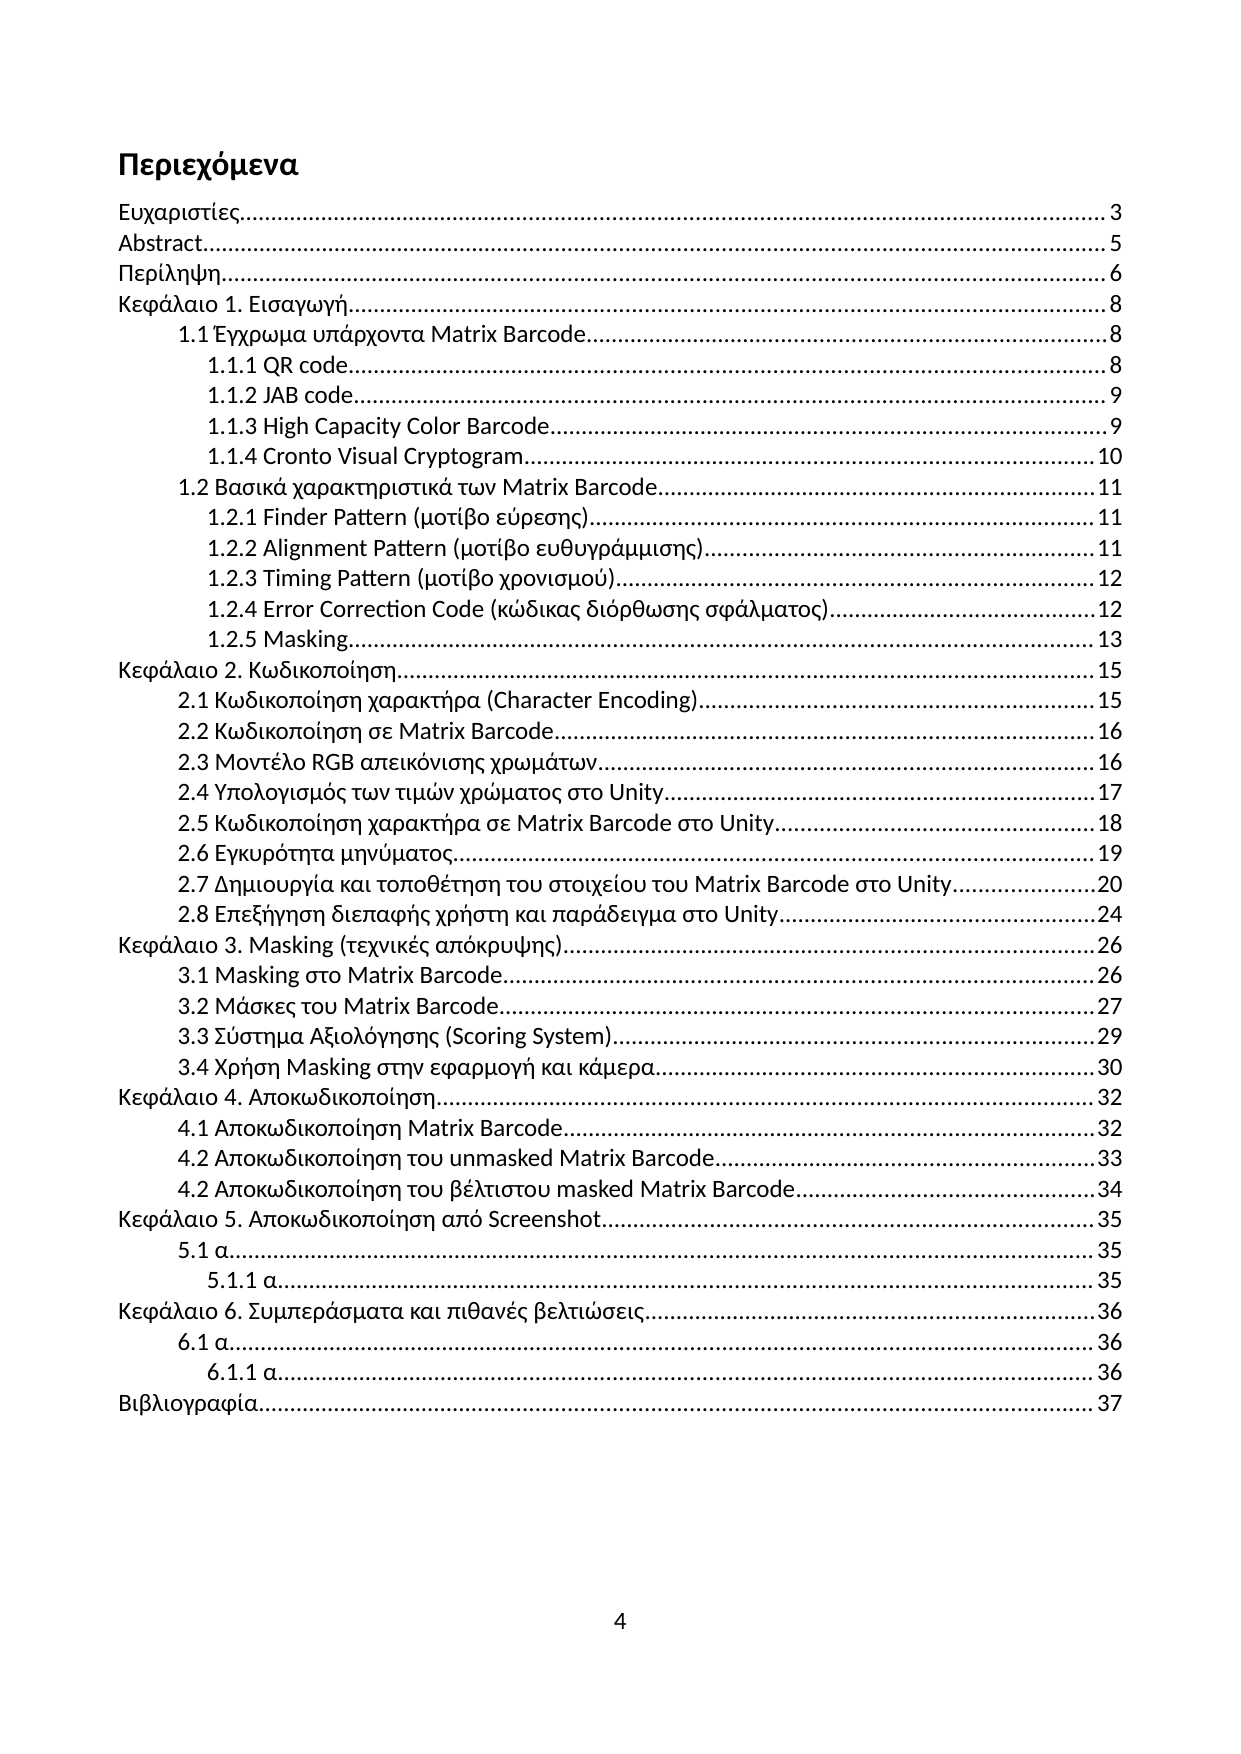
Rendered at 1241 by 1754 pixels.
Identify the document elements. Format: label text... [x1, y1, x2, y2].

text 2.3 Μοντέλο RGB απεικόνισης χρωμάτων 16 [177, 746, 1122, 776]
text Κεφάλαιο 6. Συμπεράσματα και πιθανές βελτιώσεις 36 [118, 1295, 1122, 1326]
text 1.2.5 Masking 13 [207, 624, 1122, 654]
text 3.4 Χρήση Masking στην εφαρμογή και κάμερα 30 [177, 1051, 1122, 1081]
text 1.1.4 Cronto Visual Cryptogram 10 [207, 441, 1122, 471]
text 6.1 α 36 [177, 1326, 1122, 1356]
text 3.2 Μάσκες του Matrix Barcode 27 [177, 990, 1122, 1020]
text Κεφάλαιο 1. Εισαγωγή 8 [118, 288, 1122, 318]
text 2.1 Κωδικοποίηση χαρακτήρα (Character Encoding) 15 [177, 685, 1122, 715]
text 4.1 Αποκωδικοποίηση Matrix Barcode 32 [177, 1112, 1122, 1142]
text Abstract 5 [118, 227, 1122, 257]
text 1.2.4 Error Correction Code (κώδικας διόρθωσης σφάλματος) 12 [207, 593, 1122, 624]
text 4.2 Αποκωδικοποίηση του unmasked Matrix Barcode 33 [177, 1142, 1122, 1173]
text Κεφάλαιο 5. Αποκωδικοποίηση από Screenshot 35 [118, 1203, 1122, 1234]
text 2.4 Υπολογισμός των τιμών χρώματος στο Unity 17 [177, 776, 1122, 807]
text 1.2.2 Alignment Pattern (μοτίβο ευθυγράμμισης) 11 [207, 532, 1122, 563]
text 5.1.1 α 35 [207, 1264, 1122, 1295]
text 2.5 Κωδικοποίηση χαρακτήρα σε Matrix Barcode στο Unity 18 [177, 807, 1122, 837]
text Κεφάλαιο 3. Masking (τεχνικές απόκρυψης) 26 [118, 929, 1122, 959]
text 4.2 Αποκωδικοποίηση του βέλτιστου masked Matrix Barcode 34 [177, 1173, 1122, 1203]
text 1.1 Έγχρωμα υπάρχοντα Matrix Barcode 8 [177, 318, 1122, 349]
text 6.1.1 α 36 [207, 1356, 1122, 1387]
text 2.7 Δημιουργία και τοποθέτηση του στοιχείου του Matrix Barcode στο Unity 20 [177, 868, 1122, 898]
text 1.1.3 High Capacity Color Barcode 9 [207, 410, 1122, 441]
text Βιβλιογραφία 37 [118, 1387, 1122, 1417]
text Περίληψη 6 [118, 257, 1122, 288]
subtitle Περιεχόμενα [118, 143, 1122, 184]
text 1.2.1 Finder Pattern (μοτίβο εύρεσης) 11 [207, 502, 1122, 532]
text 1.2 Βασικά χαρακτηριστικά των Matrix Barcode 11 [177, 471, 1122, 502]
text 5.1 α 35 [177, 1234, 1122, 1264]
text 2.6 Εγκυρότητα μηνύματος 19 [177, 837, 1122, 868]
text 2.8 Επεξήγηση διεπαφής χρήστη και παράδειγμα στο Unity 24 [177, 898, 1122, 929]
text Κεφάλαιο 4. Αποκωδικοποίηση 32 [118, 1081, 1122, 1112]
text 1.1.1 QR code 8 [207, 349, 1122, 379]
text Κεφάλαιο 2. Κωδικοποίηση 15 [118, 654, 1122, 685]
text Ευχαριστίες 3 [118, 196, 1122, 227]
text 1.1.2 JAB code 9 [207, 379, 1122, 410]
text 3.1 Masking στο Matrix Barcode 26 [177, 959, 1122, 990]
text 2.2 Κωδικοποίηση σε Matrix Barcode 16 [177, 715, 1122, 746]
text 1.2.3 Timing Pattern (μοτίβο χρονισμού) 12 [207, 563, 1122, 593]
text 3.3 Σύστημα Αξιολόγησης (Scoring System) 29 [177, 1020, 1122, 1051]
